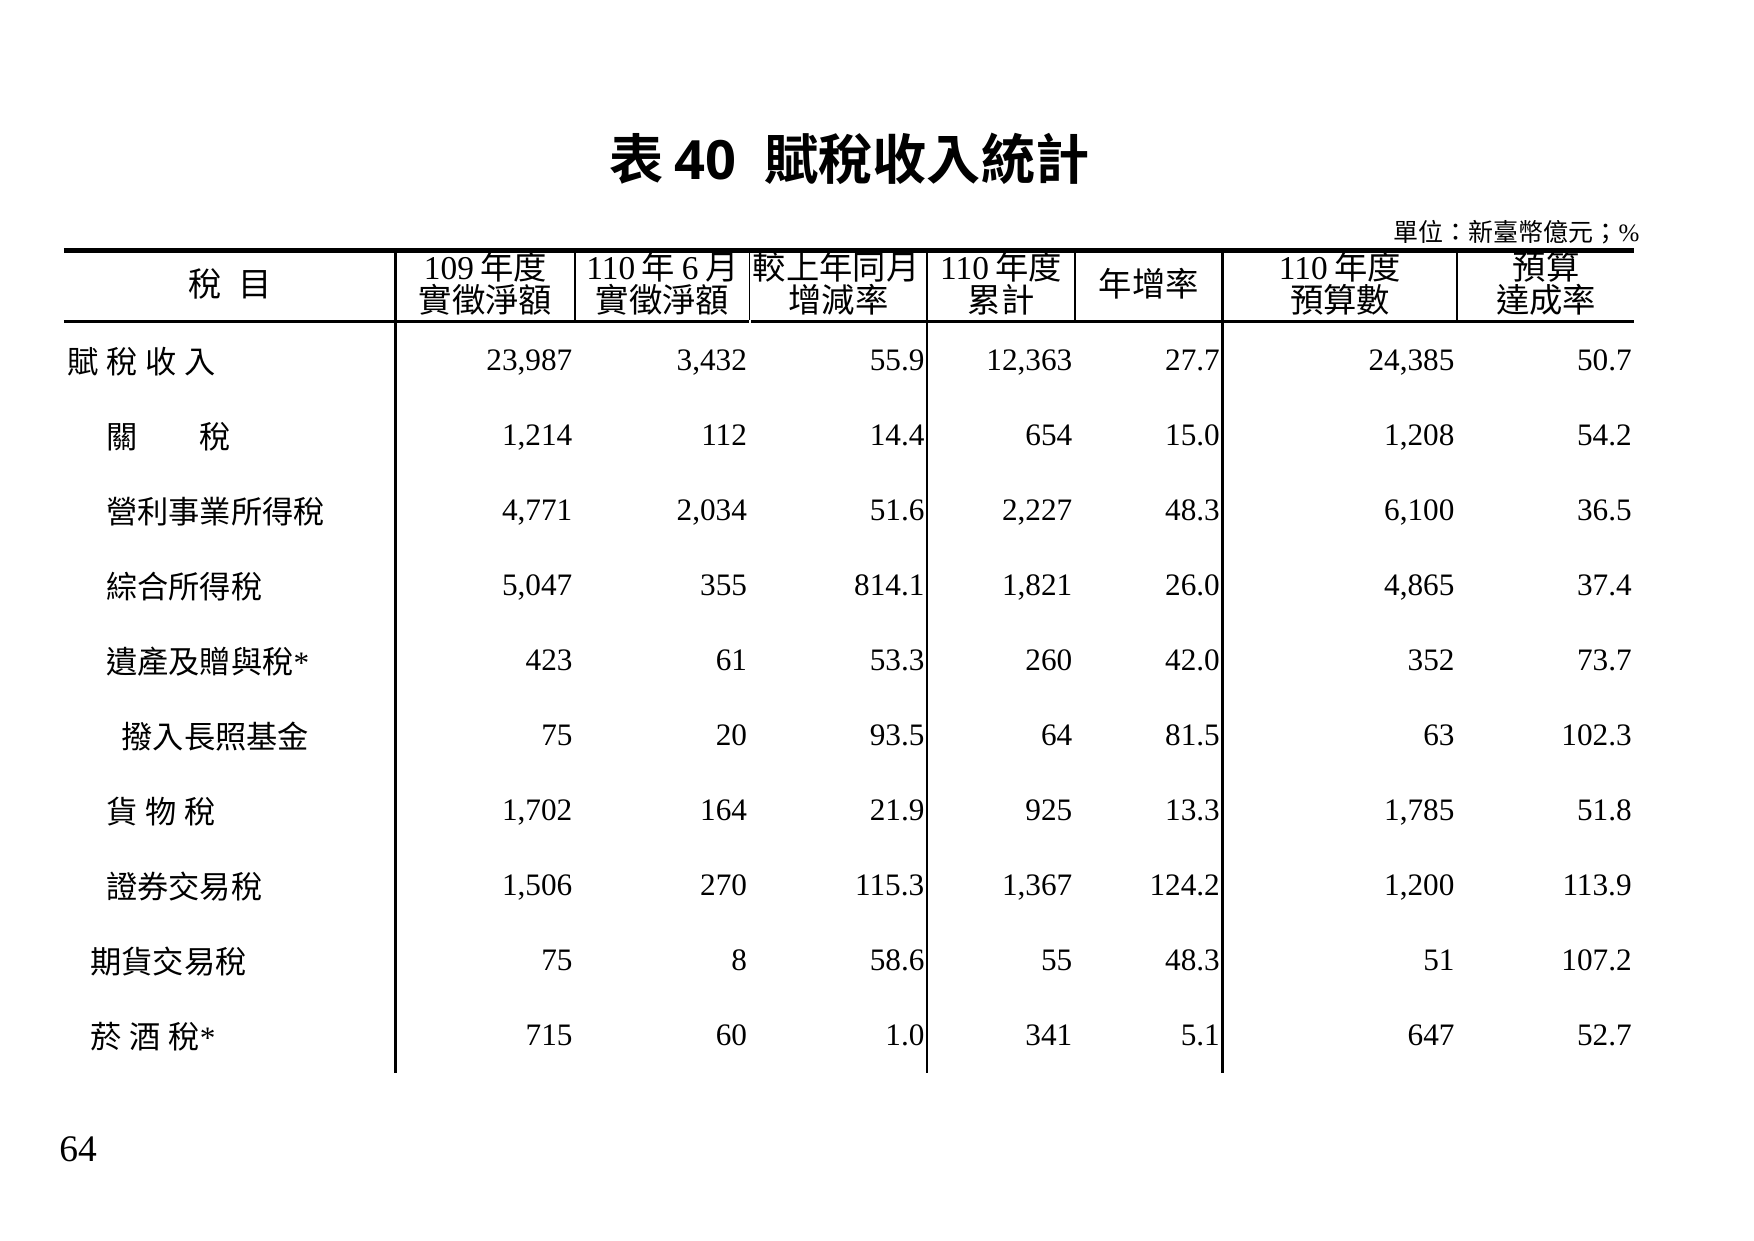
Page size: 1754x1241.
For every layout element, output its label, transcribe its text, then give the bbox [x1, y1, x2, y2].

table_cell 證券交易稅 [64, 848, 394, 923]
table_cell 51 [1224, 923, 1457, 998]
table_cell 75 [397, 923, 575, 998]
table_cell 925 [928, 773, 1075, 848]
table_header 109年度 實徵淨額 [397, 253, 574, 319]
table_cell 355 [575, 548, 749, 623]
table_cell 341 [928, 998, 1075, 1073]
table_cell 814.1 [751, 548, 926, 623]
table_cell 賦 稅 收 入 [64, 323, 394, 398]
table_cell 115.3 [751, 848, 926, 923]
table_cell 2,227 [928, 473, 1075, 548]
table_cell 423 [397, 623, 575, 698]
table_cell 52.7 [1457, 998, 1634, 1073]
table_cell 61 [575, 623, 749, 698]
table_cell 2,034 [575, 473, 749, 548]
table_header 110年度累計 [928, 253, 1074, 319]
table_cell 1,214 [397, 398, 575, 473]
table_cell 撥入長照基金 [64, 698, 394, 773]
table_cell 營利事業所得稅 [64, 473, 394, 548]
table_cell 1,821 [928, 548, 1075, 623]
table_cell 270 [575, 848, 749, 923]
table_cell 貨 物 稅 [64, 773, 394, 848]
table_cell 113.9 [1457, 848, 1634, 923]
table_cell 112 [575, 398, 749, 473]
table_cell 21.9 [751, 773, 926, 848]
table_cell 12,363 [928, 323, 1075, 398]
table_cell 14.4 [751, 398, 926, 473]
table_cell 63 [1224, 698, 1457, 773]
table_cell 93.5 [751, 698, 926, 773]
table_cell 352 [1224, 623, 1457, 698]
table_cell 20 [575, 698, 749, 773]
table_cell 15.0 [1075, 398, 1221, 473]
table_cell 6,100 [1224, 473, 1457, 548]
table_cell 75 [397, 698, 575, 773]
table_cell 3,432 [575, 323, 749, 398]
table_cell 23,987 [397, 323, 575, 398]
table_cell 124.2 [1075, 848, 1221, 923]
table_cell 27.7 [1075, 323, 1221, 398]
table_cell 51.8 [1457, 773, 1634, 848]
table_header 110年6月 實徵淨額 [576, 253, 749, 319]
table_cell 715 [397, 998, 575, 1073]
table_header 較上年同月 增減率 [750, 253, 926, 319]
table_cell 51.6 [751, 473, 926, 548]
table_cell 關 稅 [64, 398, 394, 473]
table_cell 50.7 [1457, 323, 1634, 398]
table_cell 期貨交易稅 [64, 923, 394, 998]
table_cell 4,771 [397, 473, 575, 548]
table_cell 遺產及贈與稅* [64, 623, 394, 698]
table_cell 1,702 [397, 773, 575, 848]
table_cell 654 [928, 398, 1075, 473]
table_cell 102.3 [1457, 698, 1634, 773]
table_cell 1,367 [928, 848, 1075, 923]
table_cell 菸 酒 稅* [64, 998, 394, 1073]
table_cell 8 [575, 923, 749, 998]
table_cell 107.2 [1457, 923, 1634, 998]
table_cell 81.5 [1075, 698, 1221, 773]
table_cell 5.1 [1075, 998, 1221, 1073]
table_cell 54.2 [1457, 398, 1634, 473]
table_cell 55 [928, 923, 1075, 998]
table_cell 1,506 [397, 848, 575, 923]
table_cell 42.0 [1075, 623, 1221, 698]
table_cell 36.5 [1457, 473, 1634, 548]
table_cell 26.0 [1075, 548, 1221, 623]
table_cell 48.3 [1075, 473, 1221, 548]
table_cell 1,208 [1224, 398, 1457, 473]
table_cell 37.4 [1457, 548, 1634, 623]
table_cell 58.6 [751, 923, 926, 998]
subtitle 表40 賦稅收入統計 [59, 99, 1639, 212]
table_header 110年度 預算數 [1224, 253, 1456, 319]
table_cell 647 [1224, 998, 1457, 1073]
table_cell 260 [928, 623, 1075, 698]
table_cell 48.3 [1075, 923, 1221, 998]
table_cell 53.3 [751, 623, 926, 698]
table_cell 73.7 [1457, 623, 1634, 698]
table_cell 55.9 [751, 323, 926, 398]
table_cell 1,200 [1224, 848, 1457, 923]
table_cell 64 [928, 698, 1075, 773]
table_cell 164 [575, 773, 749, 848]
table_header 稅 目 [64, 253, 394, 319]
table_cell 13.3 [1075, 773, 1221, 848]
table_cell 4,865 [1224, 548, 1457, 623]
table_header 預算 達成率 [1458, 253, 1634, 319]
table_cell 60 [575, 998, 749, 1073]
text 單位：新臺幣億元；% [59, 212, 1639, 248]
table_cell 1,785 [1224, 773, 1457, 848]
table_cell 綜合所得稅 [64, 548, 394, 623]
table_cell 24,385 [1224, 323, 1457, 398]
table_cell 1.0 [751, 998, 926, 1073]
table_header 年增率 [1076, 253, 1221, 319]
table_cell 5,047 [397, 548, 575, 623]
